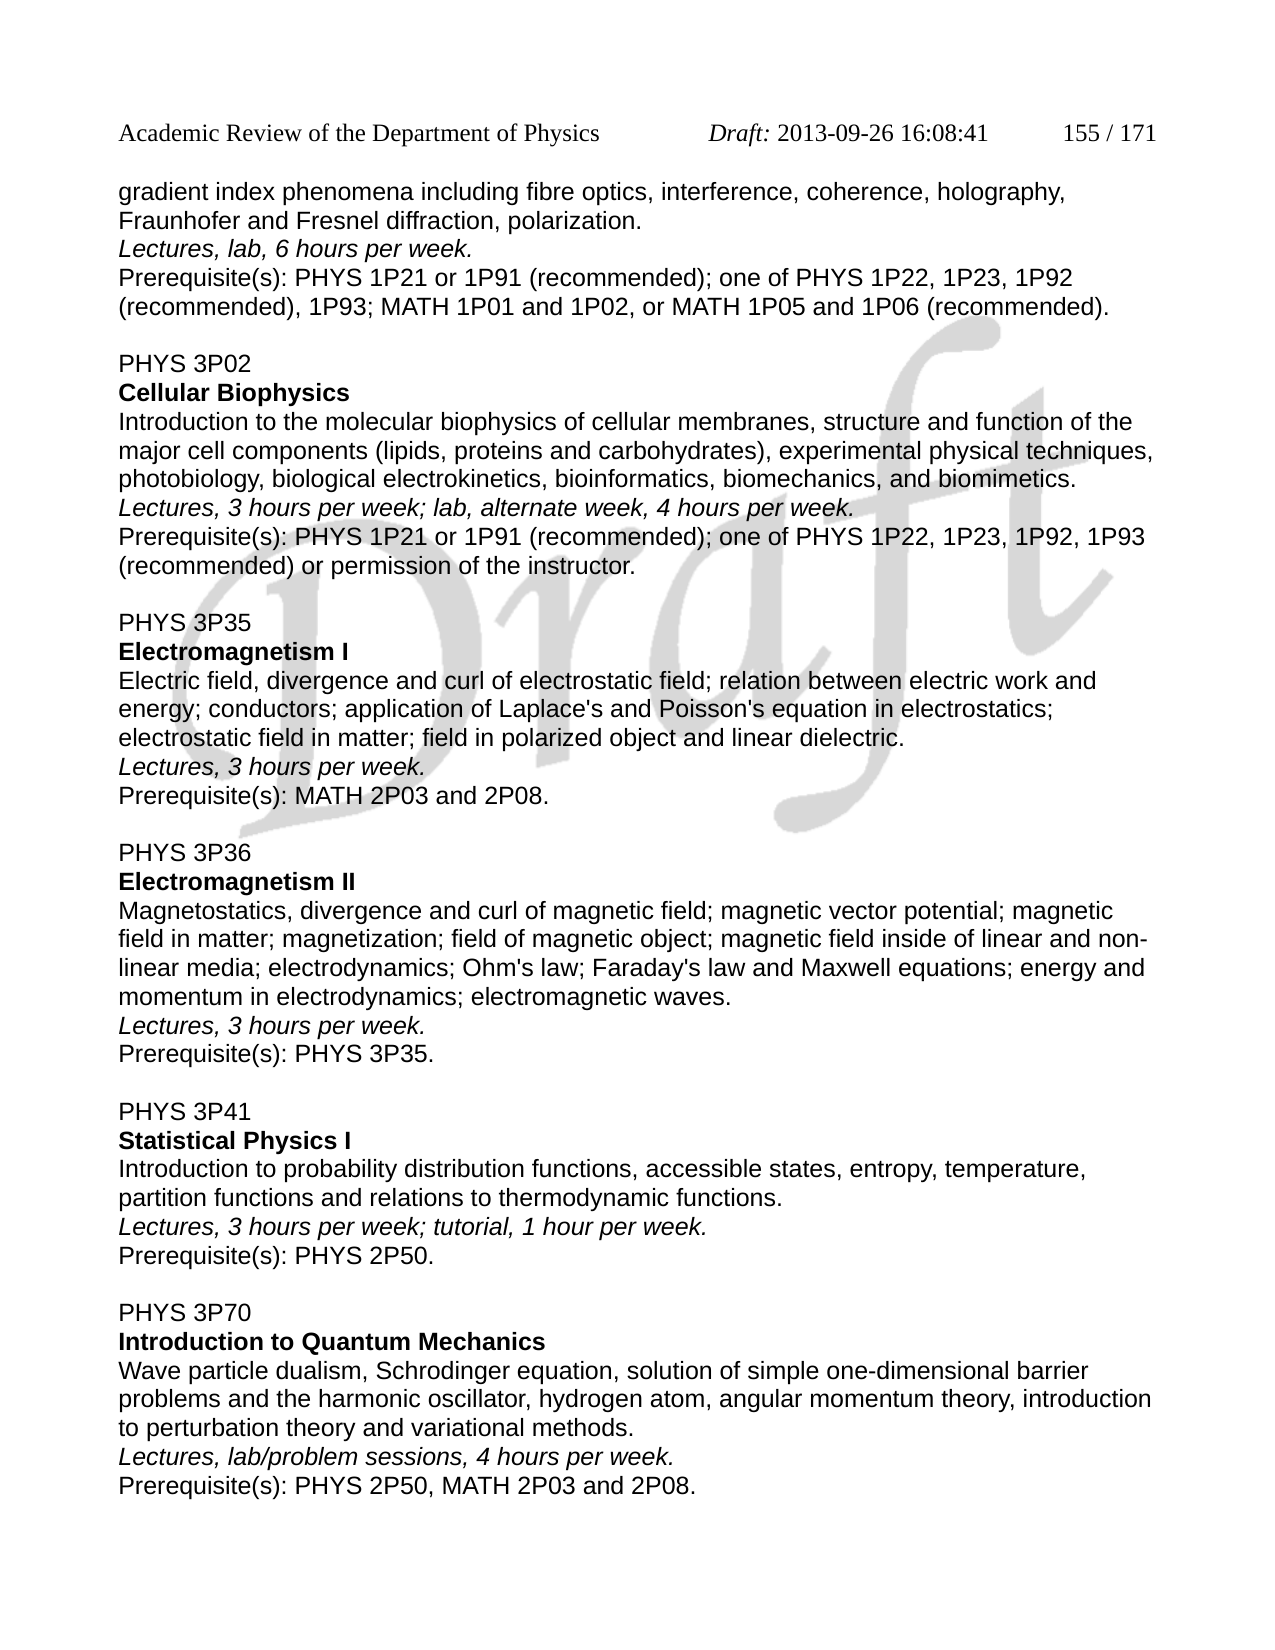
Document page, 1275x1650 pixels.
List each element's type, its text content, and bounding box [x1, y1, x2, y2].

text gradient index phenomena including fibre optics, interference, coherence, holography, Fraunhofer and Fresnel diffraction, polarization. Lectures, lab, 6 hours per week. Prerequisite(s): PHYS 1P21 or 1P91 (recommended); one of PHYS 1P22, 1P23, 1P92 (recommended), 1P93; MATH 1P01 and 1P02, or MATH 1P05 and 1P06 (recommended). PHYS 3P02 Cellular Biophysics Introduction to the molecular biophysics of cellular membranes, structure and function of the major cell components (lipids, proteins and carbohydrates), experimental physical techniques, photobiology, biological electrokinetics, bioinformatics, biomechanics, and biomimetics. Lectures, 3 hours per week; lab, alternate week, 4 hours per week. Prerequisite(s): PHYS 1P21 or 1P91 (recommended); one of PHYS 1P22, 1P23, 1P92, 1P93 (recommended) or permission of the instructor. PHYS 3P35 Electromagnetism I Electric field, divergence and curl of electrostatic field; relation between electric work and energy; conductors; application of Laplace's and Poisson's equation in electrostatics; electrostatic field in matter; field in polarized object and linear dielectric. Lectures, 3 hours per week. Prerequisite(s): MATH 2P03 and 2P08. PHYS 3P36 Electromagnetism II Magnetostatics, divergence and curl of magnetic field; magnetic vector potential; magnetic field in matter; magnetization; field of magnetic object; magnetic field inside of linear and non-linear media; electrodynamics; Ohm's law; Faraday's law and Maxwell equations; energy and momentum in electrodynamics; electromagnetic waves. Lectures, 3 hours per week. Prerequisite(s): PHYS 3P35. PHYS 3P41 Statistical Physics I Introduction to probability distribution functions, accessible states, entropy, temperature, partition functions and relations to thermodynamic functions. Lectures, 3 hours per week; tutorial, 1 hour per week. Prerequisite(s): PHYS 2P50. PHYS 3P70 Introduction to Quantum Mechanics Wave particle dualism, Schrodinger equation, solution of simple one-dimensional barrier problems and the harmonic oscillator, hydrogen atom, angular momentum theory, introduction to perturbation theory and variational methods. Lectures, lab/problem sessions, 4 hours per week. Prerequisite(s): PHYS 2P50, MATH 2P03 and 2P08. [118, 177, 1157, 1528]
picture [118, 1528, 1157, 1532]
picture [118, 118, 1157, 177]
